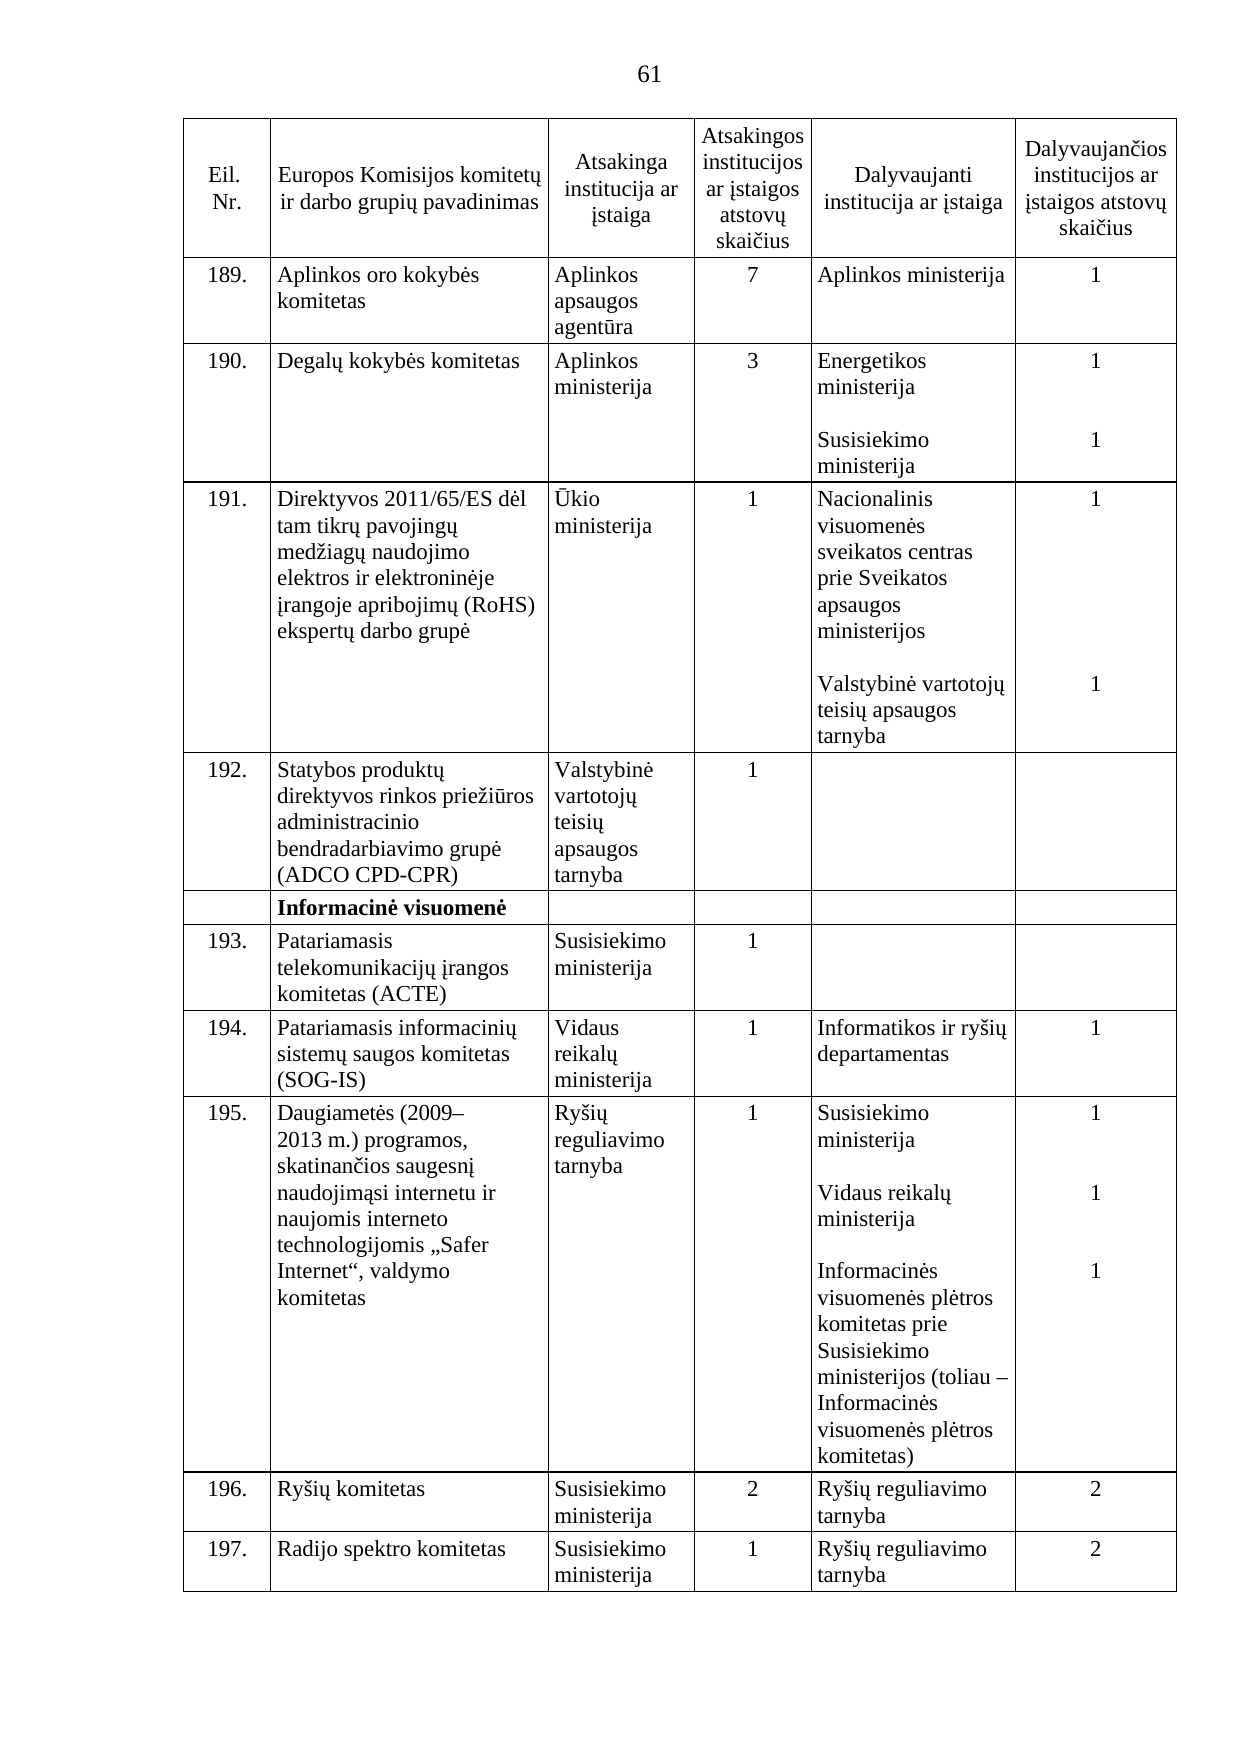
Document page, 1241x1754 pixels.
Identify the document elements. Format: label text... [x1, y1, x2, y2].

table_cell Degalų kokybės komitetas [271, 344, 548, 481]
table_cell [184, 891, 270, 924]
table_cell Aplinkos apsaugos agentūra [549, 258, 694, 343]
table_cell Susisiekimo ministerija [549, 1473, 694, 1531]
table_cell 1 1 1 [1016, 1097, 1176, 1471]
table_cell Nacionalinis visuomenės sveikatos centras prie Sveikatos apsaugos ministerijos Valstybinė vartotojų teisių apsaugos tarnyba [812, 483, 1015, 752]
table_header Atsakinga institucija ar įstaiga [549, 119, 694, 257]
table_cell [1177, 481, 1187, 752]
table_cell [695, 891, 811, 924]
table_cell Daugiametės (2009–2013 m.) programos, skatinančios saugesnį naudojimąsi internetu ir naujomis interneto technologijomis „Safer Internet“, valdymo komitetas [271, 1097, 548, 1471]
table_cell Susisiekimo ministerija Vidaus reikalų ministerija Informacinės visuomenės plėtros komitetas prie Susisiekimo ministerijos (toliau – Informacinės visuomenės plėtros komitetas) [812, 1097, 1015, 1471]
table_cell 2 [1016, 1473, 1176, 1531]
table_cell 197. [184, 1532, 270, 1591]
table_header Eil. Nr. [184, 119, 270, 257]
table_cell Valstybinė vartotojų teisių apsaugos tarnyba [549, 753, 694, 890]
table_cell 1 1 [1016, 483, 1176, 752]
table_cell 1 [1016, 258, 1176, 343]
table_cell Patariamasis telekomunikacijų įrangos komitetas (ACTE) [271, 925, 548, 1009]
table_cell [1177, 1096, 1187, 1471]
table_cell Aplinkos oro kokybės komitetas [271, 258, 548, 343]
table_cell [1177, 257, 1187, 343]
table_cell [812, 891, 1015, 924]
table_header [1177, 118, 1187, 257]
table_cell [1016, 753, 1176, 890]
table_cell Ryšių reguliavimo tarnyba [812, 1473, 1015, 1531]
table_cell Ryšių reguliavimo tarnyba [812, 1532, 1015, 1591]
table_cell [812, 753, 1015, 890]
table_cell 1 [695, 925, 811, 1009]
table_cell 191. [184, 483, 270, 752]
table_cell [812, 925, 1015, 1009]
table_cell Patariamasis informacinių sistemų saugos komitetas (SOG-IS) [271, 1011, 548, 1096]
table_cell Susisiekimo ministerija [549, 925, 694, 1009]
table_cell 192. [184, 753, 270, 890]
table_cell 190. [184, 344, 270, 481]
table_cell Susisiekimo ministerija [549, 1532, 694, 1591]
table_cell 1 [695, 483, 811, 752]
table_cell Aplinkos ministerija [812, 258, 1015, 343]
table_cell Energetikos ministerija Susisiekimo ministerija [812, 344, 1015, 481]
table_cell [1177, 1531, 1187, 1591]
table_cell 2 [695, 1473, 811, 1531]
table_cell Informatikos ir ryšių departamentas [812, 1011, 1015, 1096]
table_cell [549, 891, 694, 924]
table_cell [1177, 752, 1187, 890]
table_cell Radijo spektro komitetas [271, 1532, 548, 1591]
table_cell 1 [695, 1011, 811, 1096]
table_cell [1177, 890, 1187, 924]
table_cell 3 [695, 344, 811, 481]
table_cell 193. [184, 925, 270, 1009]
table_cell Ūkio ministerija [549, 483, 694, 752]
table_cell Statybos produktų direktyvos rinkos priežiūros administracinio bendradarbiavimo grupė (ADCO CPD-CPR) [271, 753, 548, 890]
table_header Atsakingos institucijos ar įstaigos atstovų skaičius [695, 119, 811, 257]
table_cell [1177, 343, 1187, 481]
table_cell Ryšių reguliavimo tarnyba [549, 1097, 694, 1471]
table_cell [1177, 924, 1187, 1009]
table_cell Ryšių komitetas [271, 1473, 548, 1531]
table_cell 195. [184, 1097, 270, 1471]
table_cell [1177, 1471, 1187, 1531]
table_cell Aplinkos ministerija [549, 344, 694, 481]
table_cell Direktyvos 2011/65/ES dėl tam tikrų pavojingų medžiagų naudojimo elektros ir elektroninėje įrangoje apribojimų (RoHS) ekspertų darbo grupė [271, 483, 548, 752]
table_cell 1 [695, 1097, 811, 1471]
table_header Europos Komisijos komitetų ir darbo grupių pavadinimas [271, 119, 548, 257]
table_cell [1016, 891, 1176, 924]
table_cell [1177, 1010, 1187, 1096]
table_cell [1016, 925, 1176, 1009]
table_header Dalyvaujanti institucija ar įstaiga [812, 119, 1015, 257]
table_header Dalyvaujančios institucijos ar įstaigos atstovų skaičius [1016, 119, 1176, 257]
table_cell 1 [695, 1532, 811, 1591]
table_cell 189. [184, 258, 270, 343]
table_cell 194. [184, 1011, 270, 1096]
table_cell Informacinė visuomenė [271, 891, 548, 924]
table_cell 1 1 [1016, 344, 1176, 481]
table_cell 2 [1016, 1532, 1176, 1591]
table_cell 1 [1016, 1011, 1176, 1096]
table_cell 1 [695, 753, 811, 890]
table_cell Vidaus reikalų ministerija [549, 1011, 694, 1096]
table_cell 196. [184, 1473, 270, 1531]
table_cell 7 [695, 258, 811, 343]
